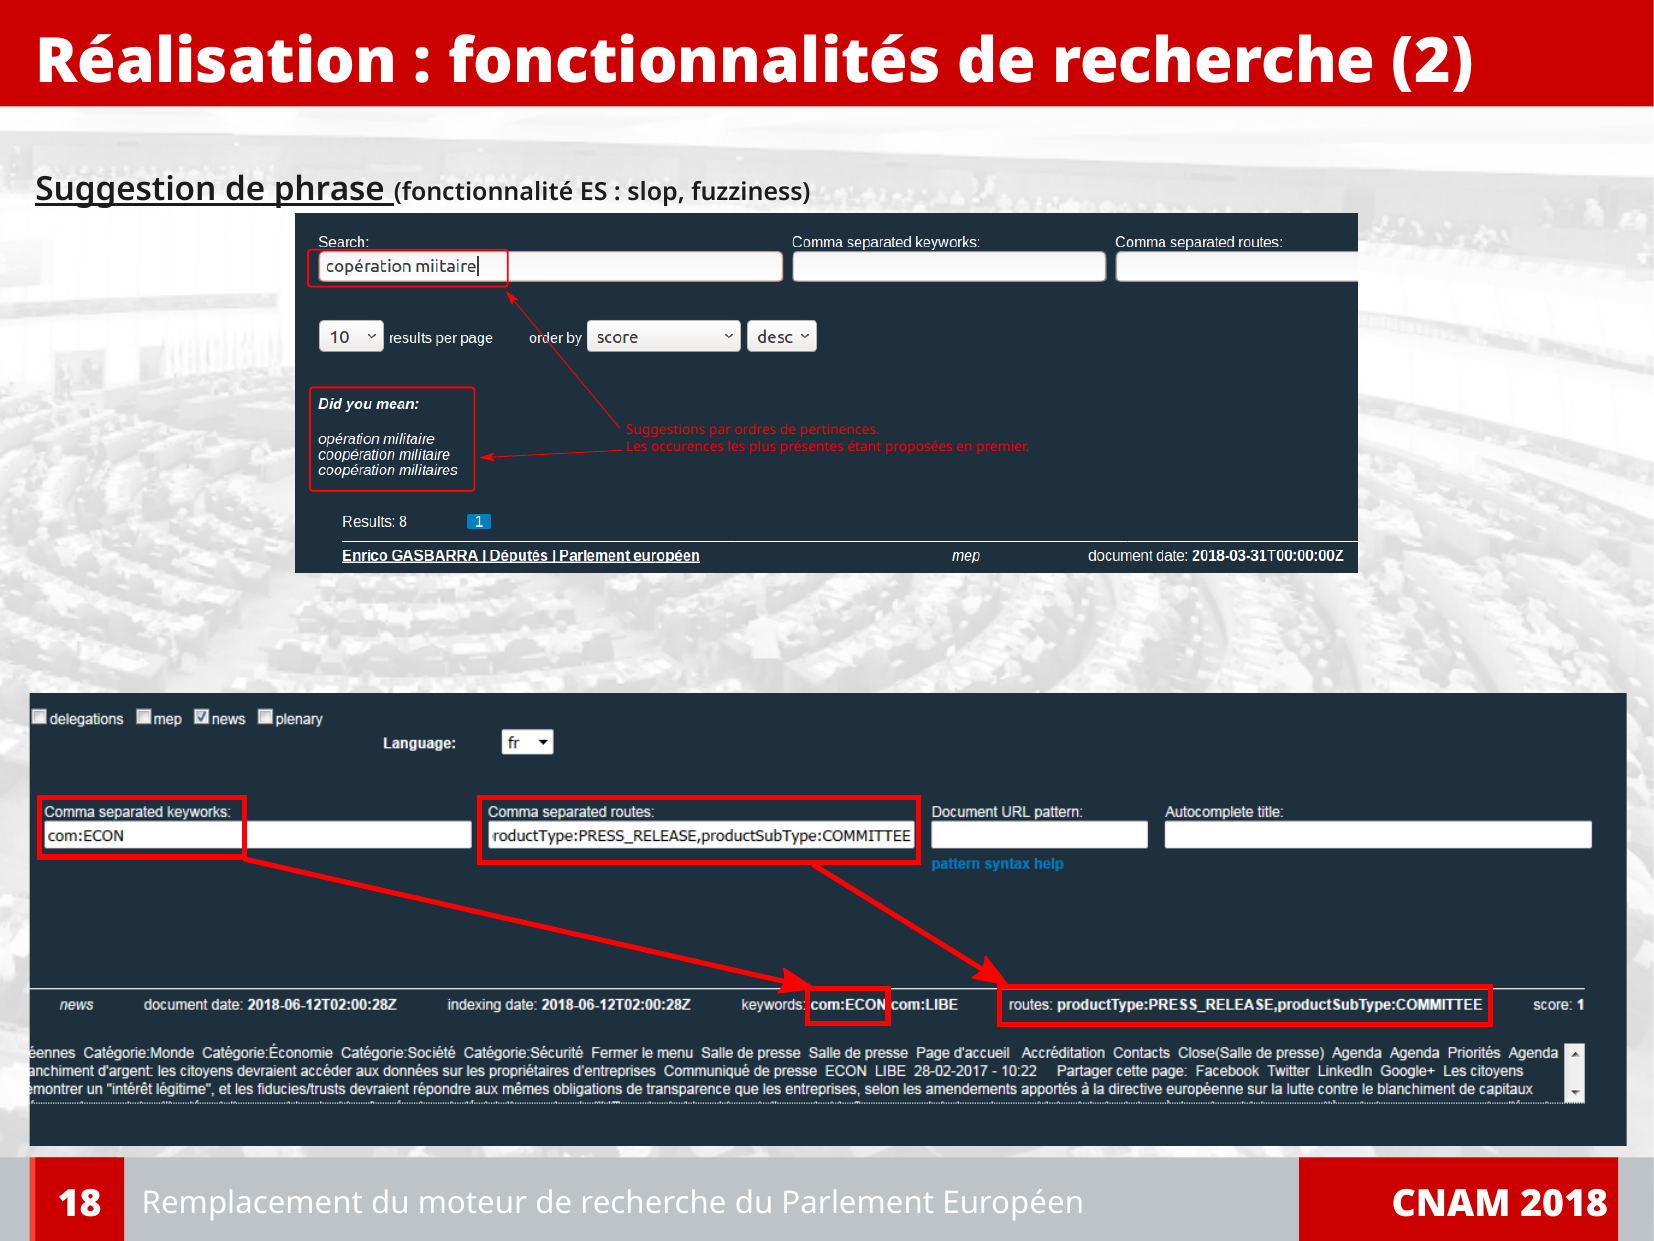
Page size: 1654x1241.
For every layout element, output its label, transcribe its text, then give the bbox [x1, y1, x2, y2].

picture [0, 107, 1654, 1157]
title Réalisation : fonctionnalités de recherche (2) [35, 0, 1642, 101]
list Suggestion de phrase (fonctionnalité ES : slop, fuzziness) « keywords » et « routes » (0 traitement => recherche par thèmes « OR » et/ou par catégorie « ET ») [35, 165, 1619, 693]
